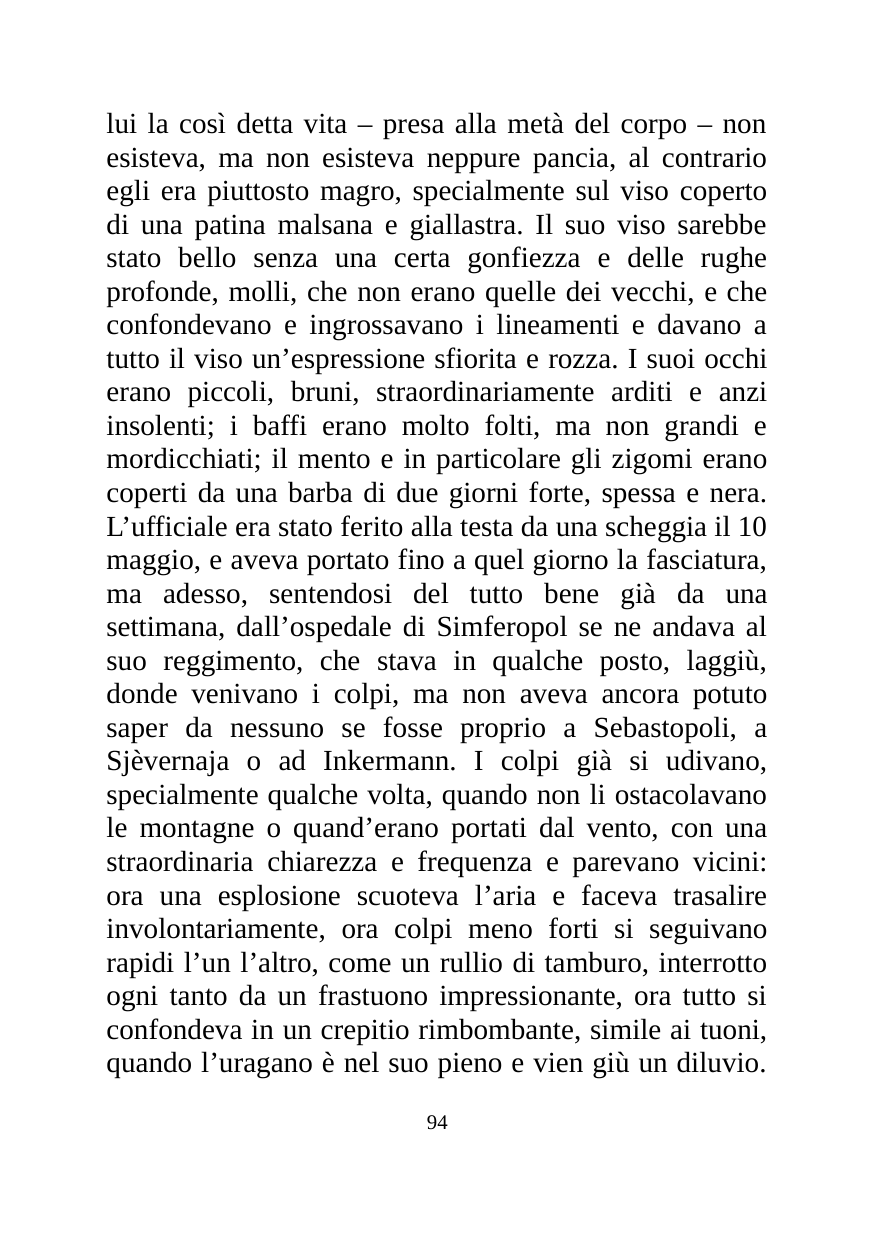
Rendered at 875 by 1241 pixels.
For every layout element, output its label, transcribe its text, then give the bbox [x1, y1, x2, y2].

text lui la così detta vita – presa alla metà del corpo – non esisteva, ma non esisteva neppure pancia, al contrario egli era piuttosto magro, specialmente sul viso coperto di una patina malsana e giallastra. Il suo viso sarebbe stato bello senza una certa gonfiezza e delle rughe profonde, molli, che non erano quelle dei vecchi, e che confondevano e ingrossavano i lineamenti e davano a tutto il viso un’espressione sfiorita e rozza. I suoi occhi erano piccoli, bruni, straordinariamente arditi e anzi insolenti; i baffi erano molto folti, ma non grandi e mordicchiati; il mento e in particolare gli zigomi erano coperti da una barba di due giorni forte, spessa e nera. L’ufficiale era stato ferito alla testa da una scheggia il 10 maggio, e aveva portato fino a quel giorno la fasciatura, ma adesso, sentendosi del tutto bene già da una settimana, dall’ospedale di Simferopol se ne andava al suo reggimento, che stava in qualche posto, laggiù, donde venivano i colpi, ma non aveva ancora potuto saper da nessuno se fosse proprio a Sebastopoli, a Sjèvernaja o ad Inkermann. I colpi già si udivano, specialmente qualche volta, quando non li ostacolavano le montagne o quand’erano portati dal vento, con una straordinaria chiarezza e frequenza e parevano vicini: ora una esplosione scuoteva l’aria e faceva trasalire involontariamente, ora colpi meno forti si seguivano rapidi l’un l’altro, come un rullio di tamburo, interrotto ogni tanto da un frastuono impressionante, ora tutto si confondeva in un crepitio rimbombante, simile ai tuoni, quando l’uragano è nel suo pieno e vien giù un diluvio. [106, 106, 768, 1079]
